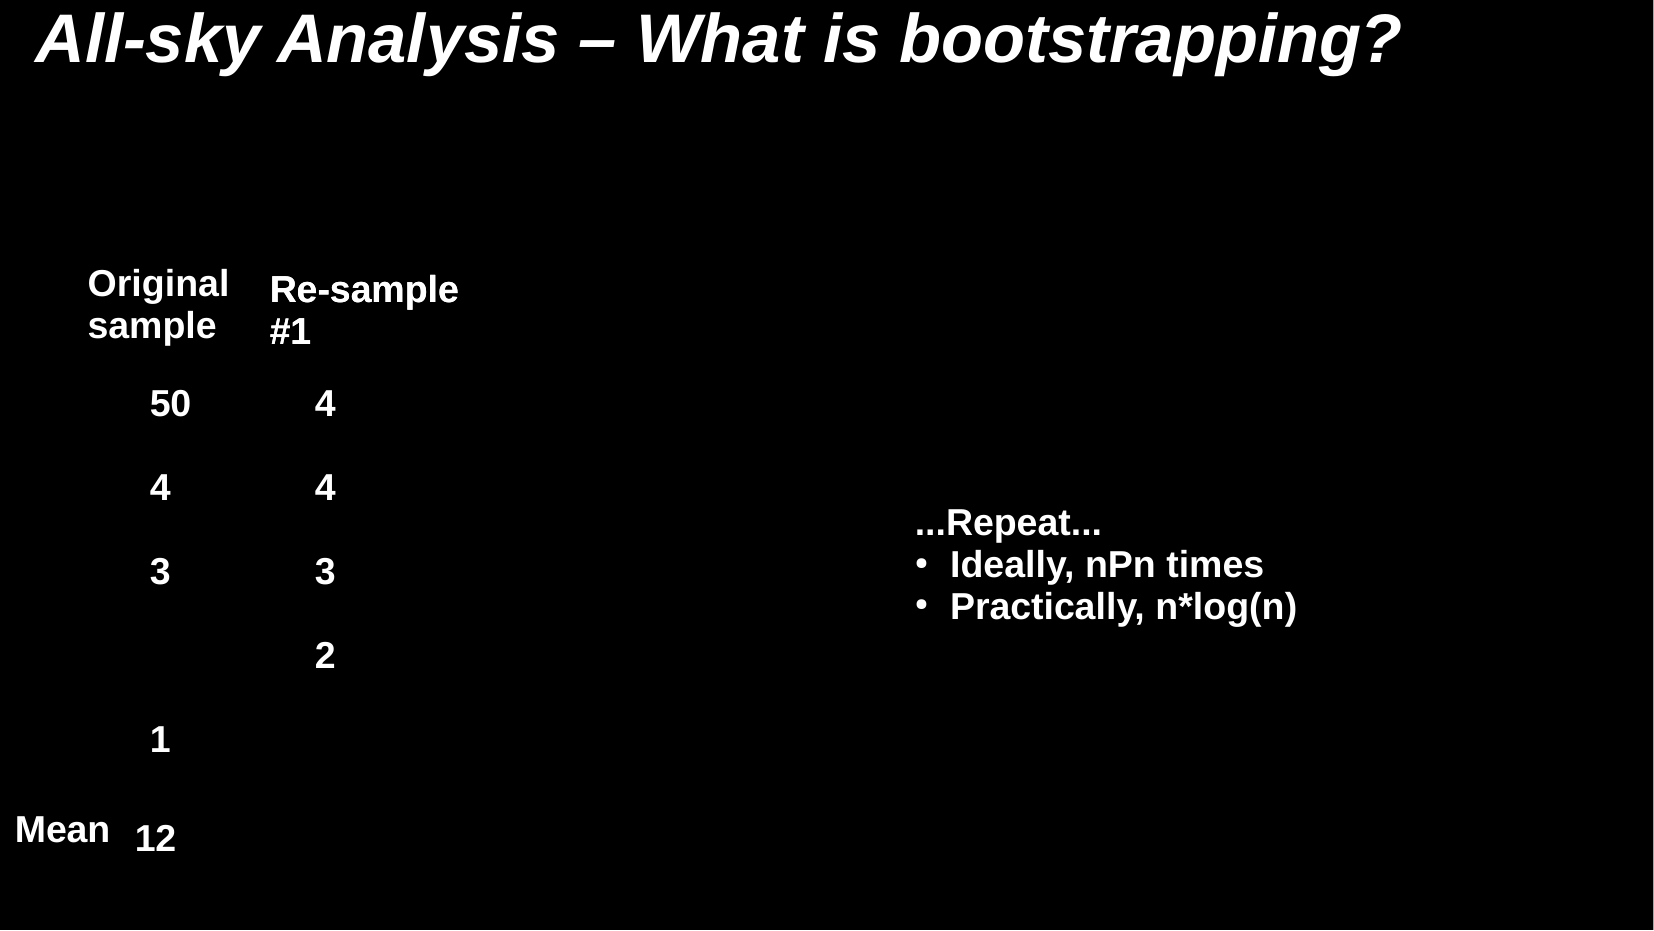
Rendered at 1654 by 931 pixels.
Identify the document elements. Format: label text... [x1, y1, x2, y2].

text_box Original sample [72, 255, 256, 354]
text_box All-sky Analysis – What is bootstrapping? [0, 0, 1564, 77]
text_box 50 4 3 1 [135, 375, 226, 768]
text_box 12 [136, 810, 1291, 867]
text_box Mean [0, 801, 136, 901]
text_box 4 4 3 2 [300, 375, 391, 768]
text_box Re-sample #1 [255, 261, 485, 361]
text_box ...Repeat... Ideally, nPn times Practically, n*log(n) [900, 493, 1381, 635]
